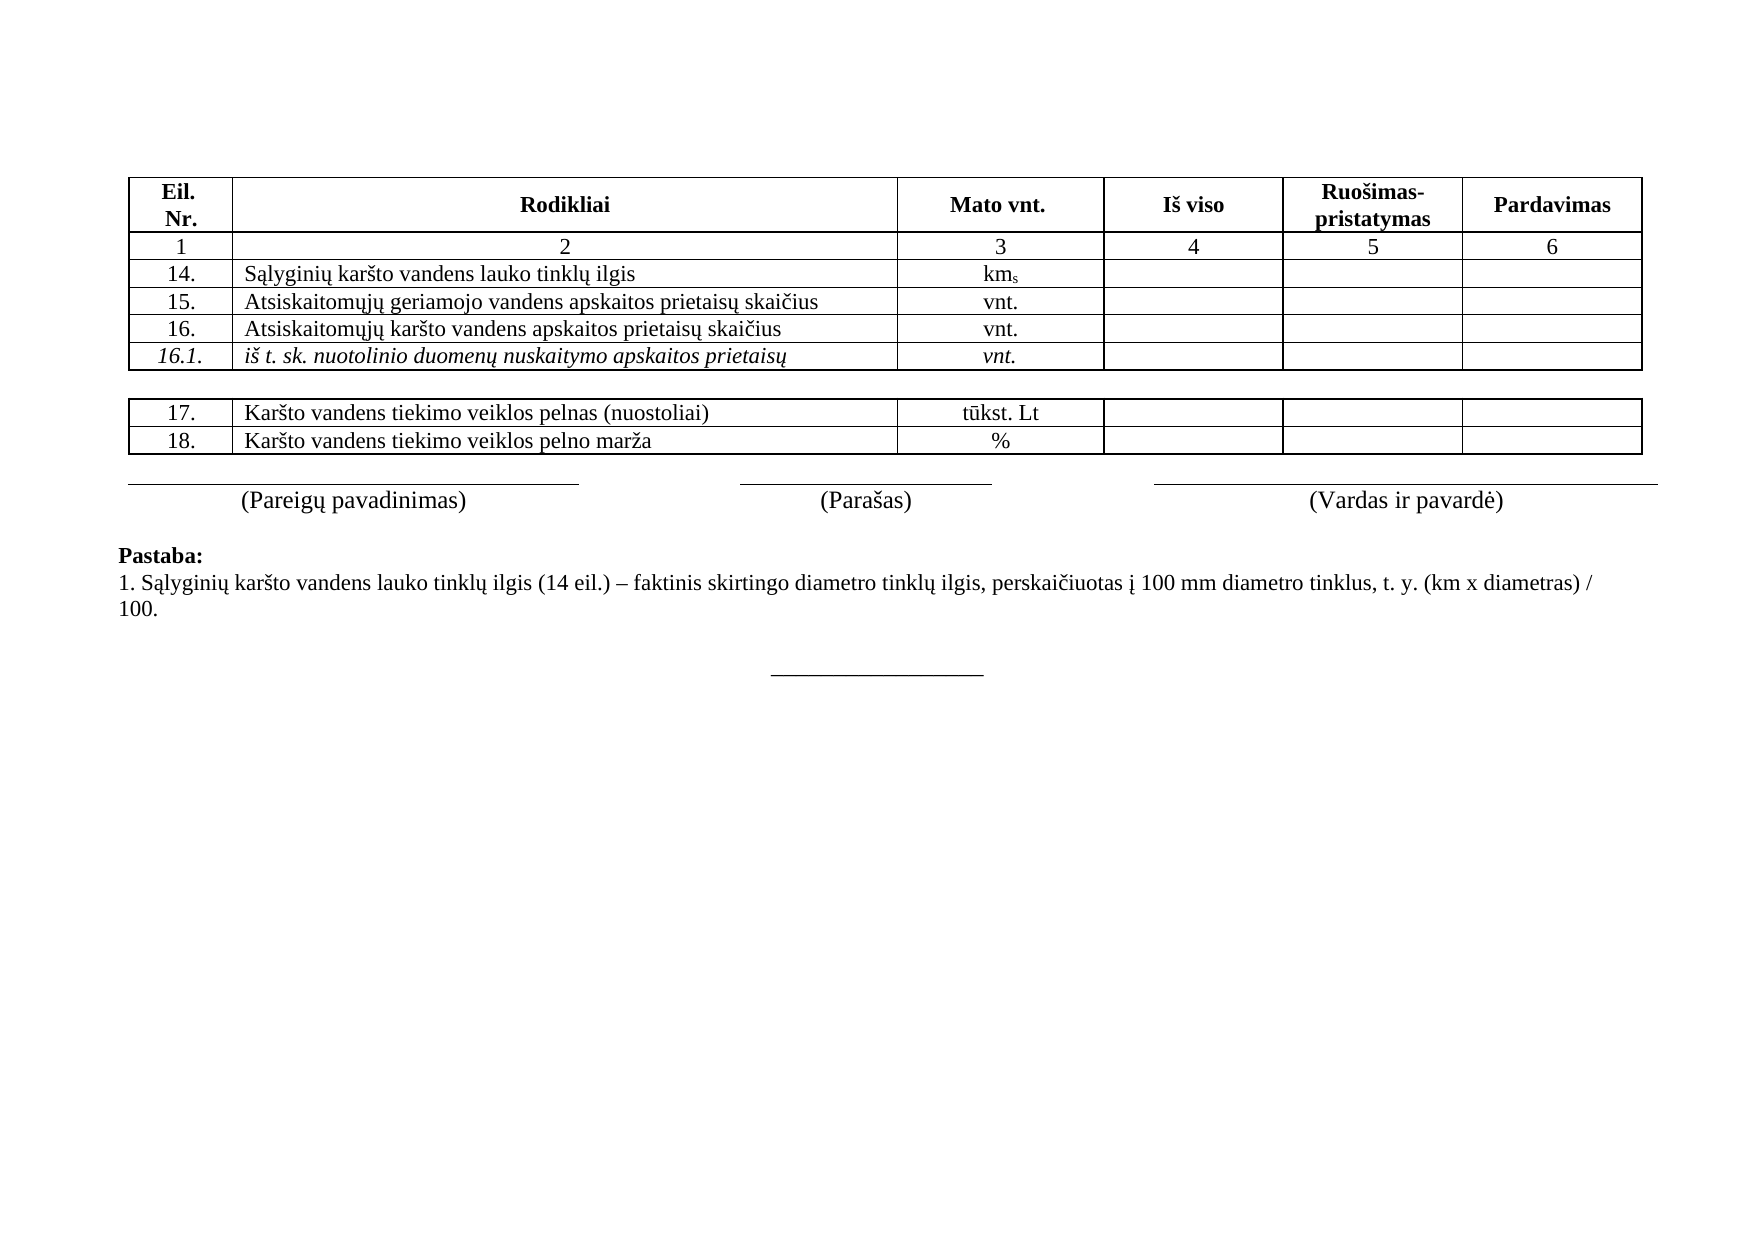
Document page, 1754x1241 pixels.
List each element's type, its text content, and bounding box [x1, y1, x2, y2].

table_cell [1105, 260, 1282, 287]
table_cell Atsiskaitomųjų karšto vandens apskaitos prietaisų skaičius [233, 315, 897, 342]
table_header Ruošimas-pristatymas [1284, 178, 1462, 231]
table_cell 3 [898, 233, 1103, 259]
table_cell iš t. sk. nuotolinio duomenų nuskaitymo apskaitos prietaisų [233, 343, 897, 369]
table_cell Karšto vandens tiekimo veiklos pelno marža [233, 427, 897, 453]
table_header Mato vnt. [898, 178, 1103, 231]
table_cell 18. [130, 427, 232, 453]
text Pastaba: [118, 543, 1636, 569]
table_cell [897, 371, 1104, 397]
table_cell [1284, 315, 1462, 342]
table_cell 5 [1284, 233, 1462, 259]
table_cell [1463, 427, 1641, 453]
table_cell [1463, 371, 1642, 397]
table_cell tūkst. Lt [898, 400, 1103, 426]
table_cell [1463, 315, 1641, 342]
table_cell [1104, 371, 1283, 397]
table_cell [1105, 315, 1282, 342]
table_cell [1284, 400, 1462, 426]
table_cell [1283, 371, 1462, 397]
table_cell [1463, 343, 1641, 369]
table_cell Atsiskaitomųjų geriamojo vandens apskaitos prietaisų skaičius [233, 288, 897, 314]
table_header (Vardas ir pavardė) [1154, 485, 1658, 514]
table_cell [1105, 288, 1282, 314]
table_cell % [898, 427, 1103, 453]
table_cell [129, 371, 233, 397]
table_cell 14. [130, 260, 232, 287]
table_cell 16.1. [130, 343, 232, 369]
table_cell [1105, 400, 1282, 426]
table_cell Sąlyginių karšto vandens lauko tinklų ilgis [233, 260, 897, 287]
table_cell vnt. [898, 288, 1103, 314]
table_cell [1463, 288, 1641, 314]
table_cell [1105, 343, 1282, 369]
table_cell 17. [130, 400, 232, 426]
table_header Eil. Nr. [130, 178, 232, 231]
table_cell vnt. [898, 315, 1103, 342]
table_cell 16. [130, 315, 232, 342]
table_cell vnt. [898, 343, 1103, 369]
table_header Pardavimas [1463, 178, 1641, 231]
text 1. Sąlyginių karšto vandens lauko tinklų ilgis (14 eil.) – faktinis skirtingo diametro tinklų ilgis, perskaičiuotas į 100 mm diametro tinklus, t. y. (km x diametras) / 100. [118, 569, 1636, 622]
table_cell 2 [233, 233, 897, 259]
table_header [579, 484, 740, 514]
table_cell [1284, 343, 1462, 369]
text _________________ [118, 650, 1636, 679]
table_header (Pareigų pavadinimas) [128, 485, 579, 514]
table_cell 1 [130, 233, 232, 259]
table_cell [233, 371, 897, 397]
table_header [992, 484, 1154, 514]
table_cell kms [898, 260, 1103, 287]
table_cell [1105, 427, 1282, 453]
table_header (Parašas) [740, 485, 992, 514]
table_cell [1463, 260, 1641, 287]
table_cell [1463, 400, 1641, 426]
table_cell [1284, 288, 1462, 314]
table_header Iš viso [1105, 178, 1282, 231]
table_cell 4 [1105, 233, 1282, 259]
table_cell 6 [1463, 233, 1641, 259]
table_cell Karšto vandens tiekimo veiklos pelnas (nuostoliai) [233, 400, 897, 426]
table_header Rodikliai [233, 178, 897, 231]
table_cell [1284, 427, 1462, 453]
table_cell [1284, 260, 1462, 287]
table_cell 15. [130, 288, 232, 314]
